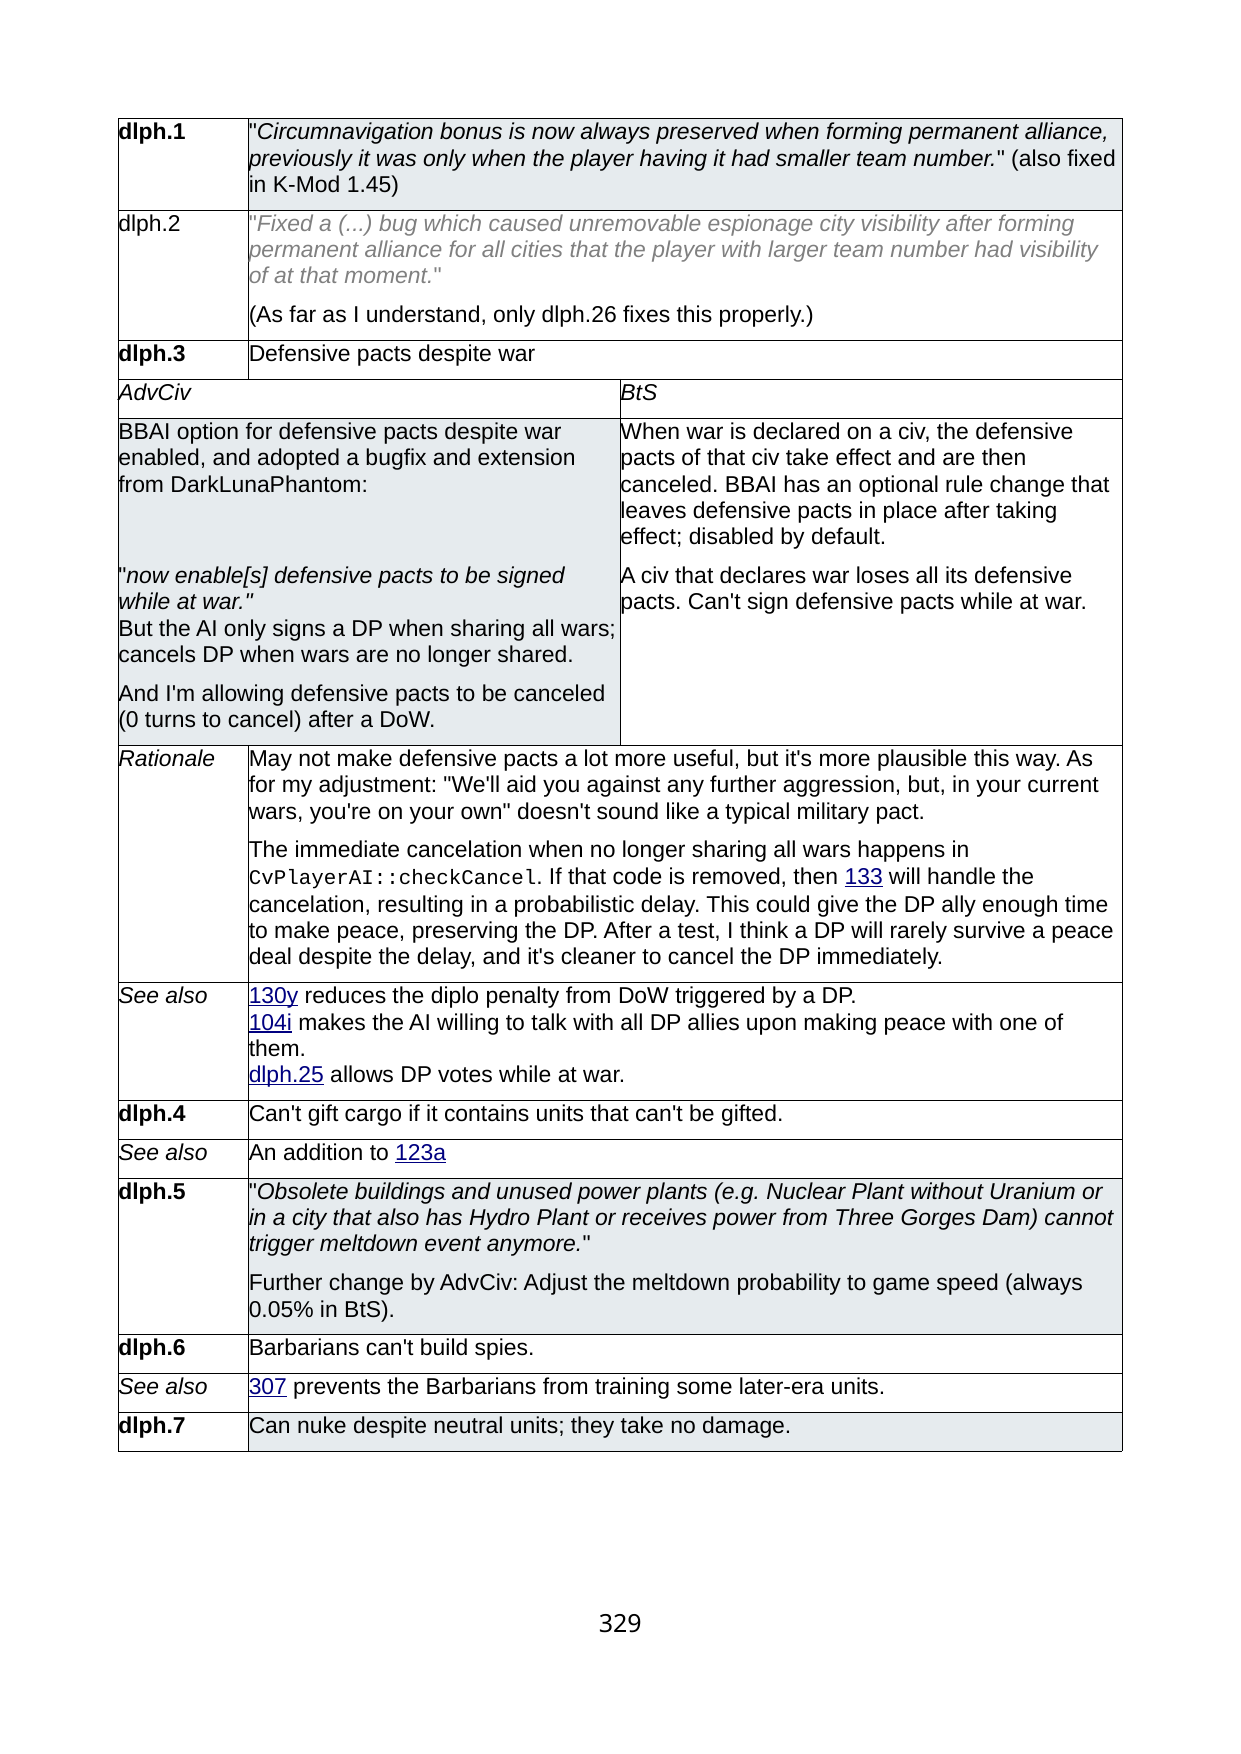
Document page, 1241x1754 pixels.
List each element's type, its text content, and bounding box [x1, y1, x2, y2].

table_cell Rationale [119, 746, 248, 982]
table_cell dlph.7 [119, 1413, 248, 1451]
table_cell dlph.5 [119, 1179, 248, 1334]
table_cell dlph.6 [119, 1335, 248, 1373]
table_cell "Circumnavigation bonus is now always preserved when forming permanent alliance, previously it was only when the player having it had smaller team number." (also fixed in K-Mod 1.45) [249, 119, 1122, 210]
table_cell "Fixed a (...) bug which caused unremovable espionage city visibility after forming permanent alliance for all cities that the player with larger team number had visibility of at that moment." (As far as I understand, only dlph.26 fixes this properly.) [249, 211, 1122, 340]
table_cell dlph.2 [119, 211, 248, 340]
table_cell When war is declared on a civ, the defensive pacts of that civ take effect and are then canceled. BBAI has an optional rule change that leaves defensive pacts in place after taking effect; disabled by default. A civ that declares war loses all its defensive pacts. Can't sign defensive pacts while at war. [621, 419, 1122, 745]
table_cell AdvCiv [119, 380, 620, 418]
table_cell Can nuke despite neutral units; they take no damage. [249, 1413, 1122, 1451]
table_cell May not make defensive pacts a lot more useful, but it's more plausible this way. As for my adjustment: "We'll aid you against any further aggression, but, in your current wars, you're on your own" doesn't sound like a typical military pact. The immediate cancelation when no longer sharing all wars happens in CvPlayerAI::checkCancel. If that code is removed, then 133 will handle the cancelation, resulting in a probabilistic delay. This could give the DP ally enough time to make peace, preserving the DP. After a test, I think a DP will rarely survive a peace deal despite the delay, and it's cleaner to cancel the DP immediately. [249, 746, 1122, 982]
table_cell dlph.4 [119, 1101, 248, 1139]
table_cell dlph.1 [119, 119, 248, 210]
table_cell See also [119, 983, 248, 1100]
table_cell An addition to 123a [249, 1140, 1122, 1178]
table_cell "Obsolete buildings and unused power plants (e.g. Nuclear Plant without Uranium or in a city that also has Hydro Plant or receives power from Three Gorges Dam) cannot trigger meltdown event anymore." Further change by AdvCiv: Adjust the meltdown probability to game speed (always 0.05% in BtS). [249, 1179, 1122, 1334]
table_cell Defensive pacts despite war [249, 341, 1122, 379]
table_cell BtS [621, 380, 1122, 418]
table_cell 130y reduces the diplo penalty from DoW triggered by a DP. 104i makes the AI willing to talk with all DP allies upon making peace with one of them. dlph.25 allows DP votes while at war. [249, 983, 1122, 1100]
table_cell dlph.3 [119, 341, 248, 379]
table_cell See also [119, 1140, 248, 1178]
table_cell See also [119, 1374, 248, 1412]
table_cell Barbarians can't build spies. [249, 1335, 1122, 1373]
table_cell 307 prevents the Barbarians from training some later-era units. [249, 1374, 1122, 1412]
table_cell BBAI option for defensive pacts despite war enabled, and adopted a bugfix and extension from DarkLunaPhantom: "now enable[s] defensive pacts to be signed while at war." But the AI only signs a DP when sharing all wars; cancels DP when wars are no longer shared. And I'm allowing defensive pacts to be canceled (0 turns to cancel) after a DoW. [119, 419, 620, 745]
table_cell Can't gift cargo if it contains units that can't be gifted. [249, 1101, 1122, 1139]
